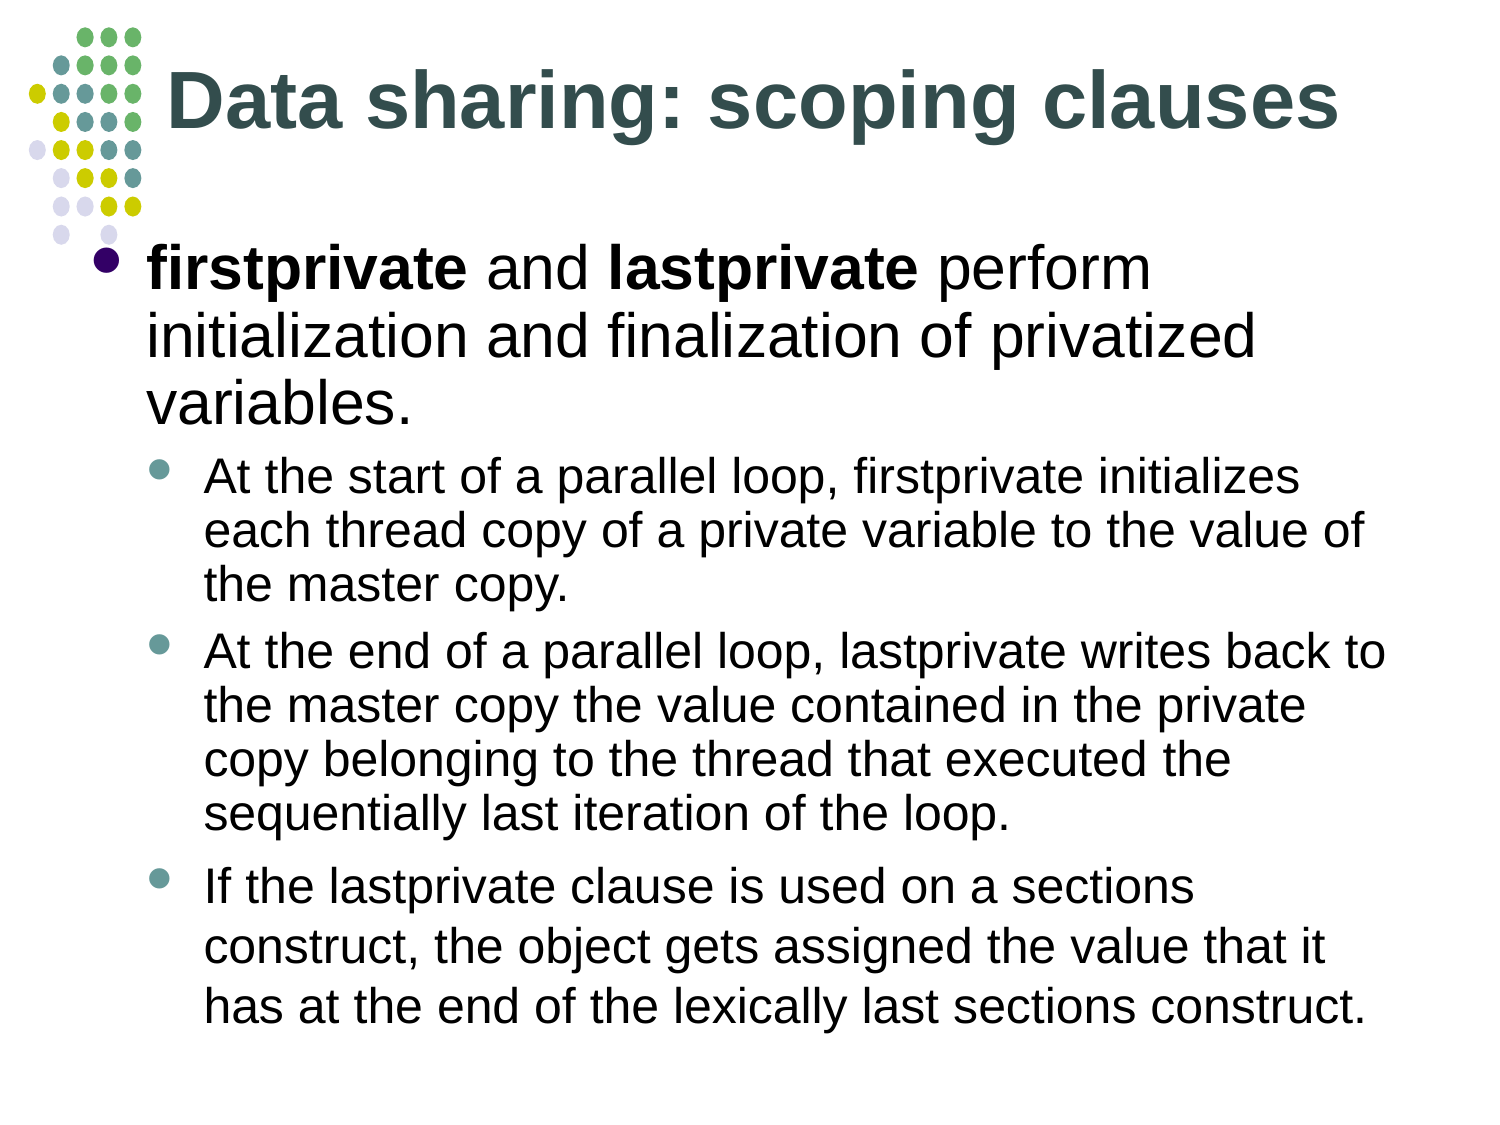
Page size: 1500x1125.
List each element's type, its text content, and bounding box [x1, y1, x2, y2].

list ﬁrstprivate and lastprivate perform initialization and ﬁnalization of privatized variables. At the start of a parallel loop, ﬁrstprivate initializes each thread copy of a private variable to the value of the master copy. At the end of a parallel loop, lastprivate writes back to the master copy the value contained in the private copy belonging to the thread that executed the sequentially last iteration of the loop. If the lastprivate clause is used on a sections construct, the object gets assigned the value that it has at the end of the lexically last sections construct. [75, 228, 1426, 1108]
title Data sharing: scoping clauses [151, 40, 1390, 176]
